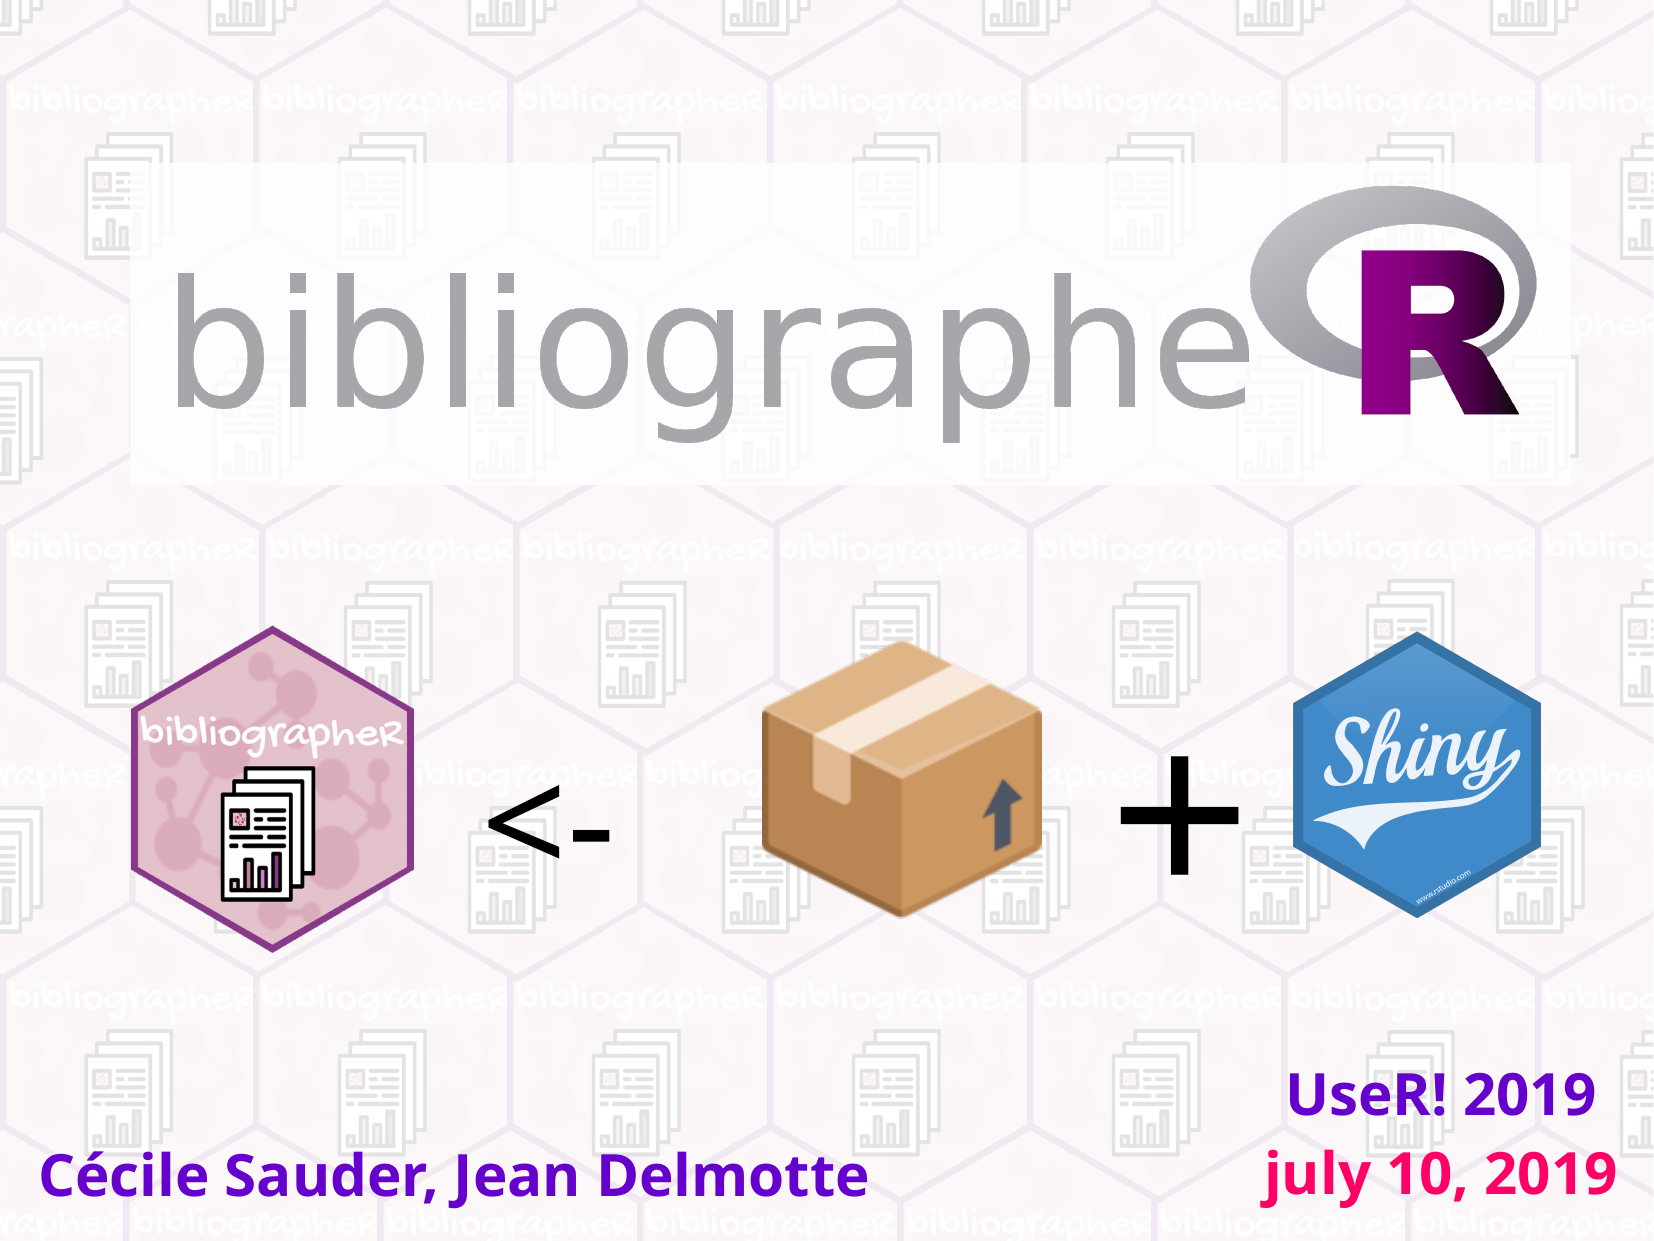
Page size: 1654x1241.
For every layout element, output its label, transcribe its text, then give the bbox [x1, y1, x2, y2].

text_box + [1095, 669, 1255, 956]
picture [131, 625, 414, 953]
text_box [0, 0, 1654, 1241]
picture [1293, 631, 1541, 919]
text_box <- [466, 708, 703, 906]
text_box UseR! 2019 july 10, 2019 [1068, 1045, 1654, 1214]
picture [762, 640, 1042, 919]
picture [141, 129, 1575, 498]
text_box Cécile Sauder, Jean Delmotte [23, 1127, 945, 1241]
